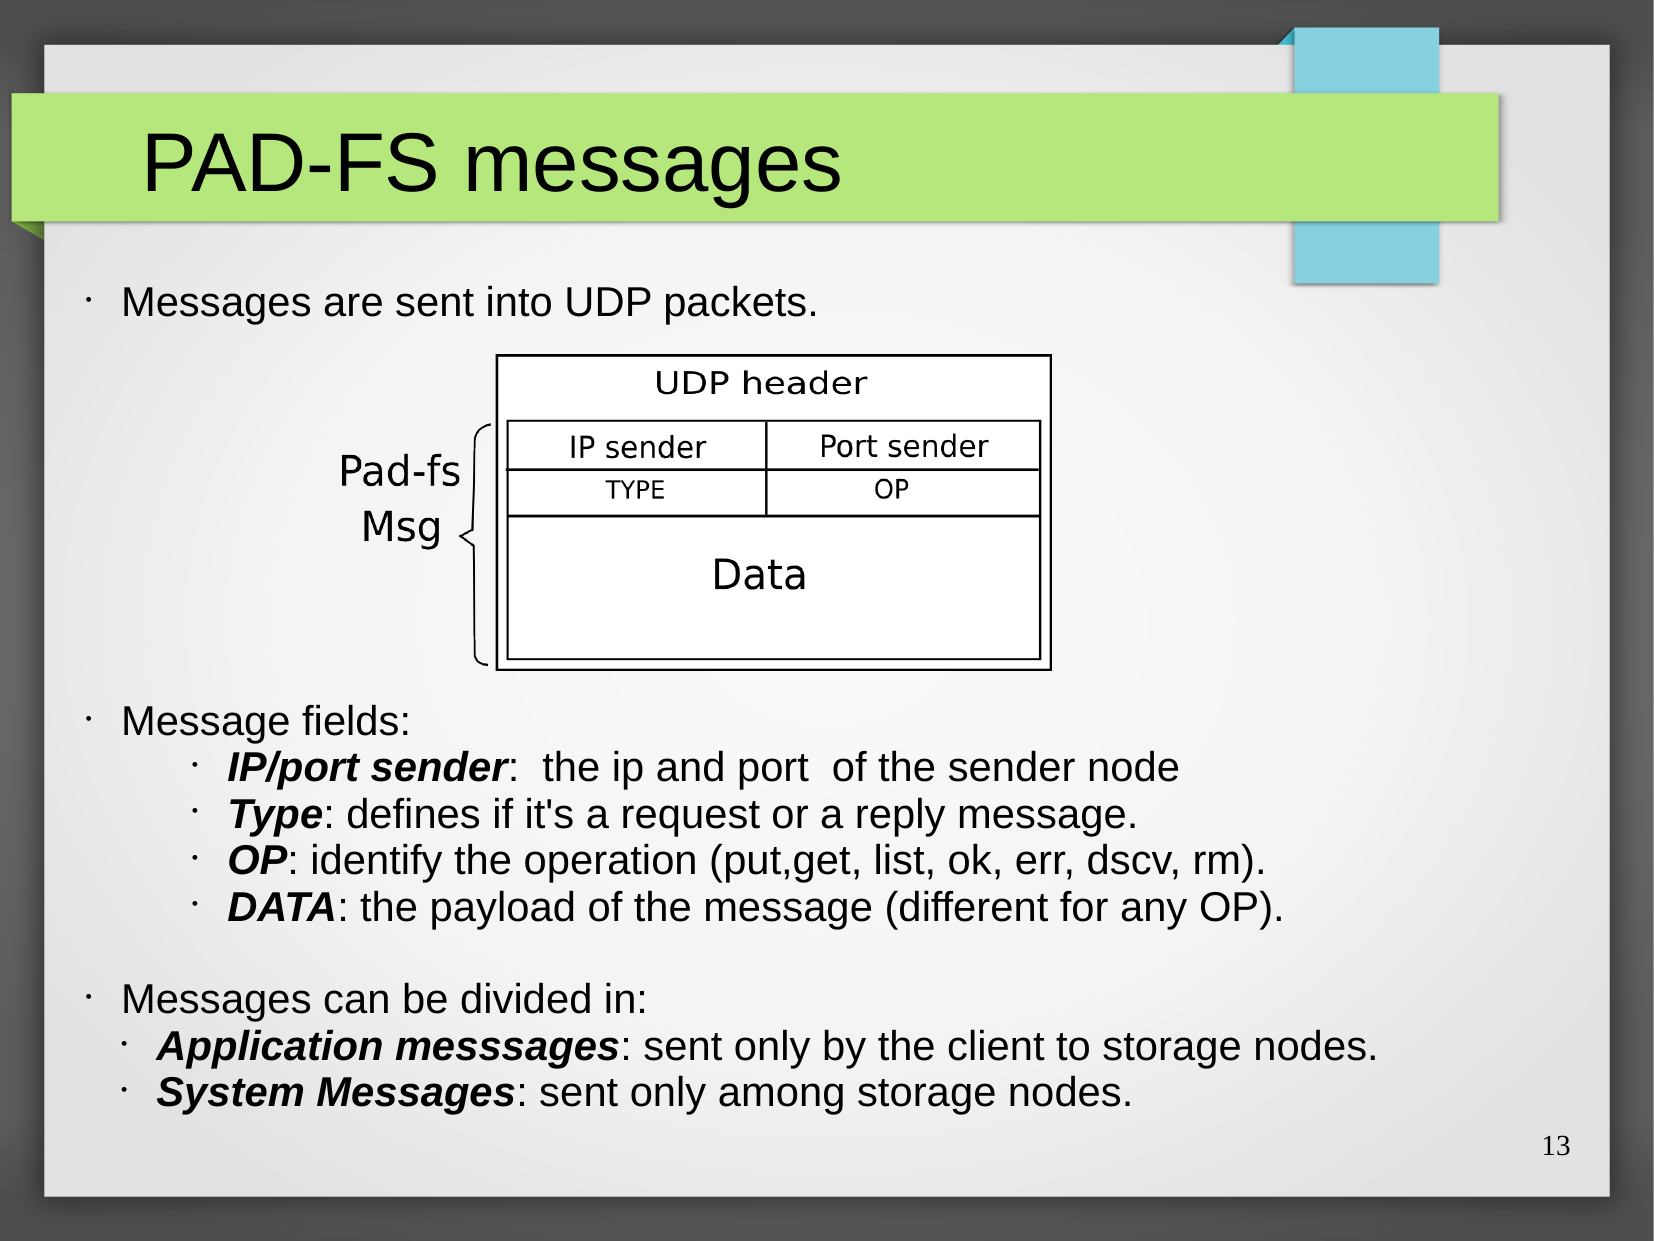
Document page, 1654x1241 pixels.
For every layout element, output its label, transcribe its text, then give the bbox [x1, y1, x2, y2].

title PAD-FS messages [141, 59, 1630, 267]
picture [0, 0, 1654, 1241]
text_box Messages are sent into UDP packets. Message fields: IP/port sender: the ip and port of the sender node Type: defines if it's a request or a reply message. OP: identify the operation (put,get, list, ok, err, dscv, rm). DATA: the payload of the message (different for any OP). Messages can be divided in: Application messsages: sent only by the client to storage nodes. System Messages: sent only among storage nodes. [70, 271, 1524, 1180]
